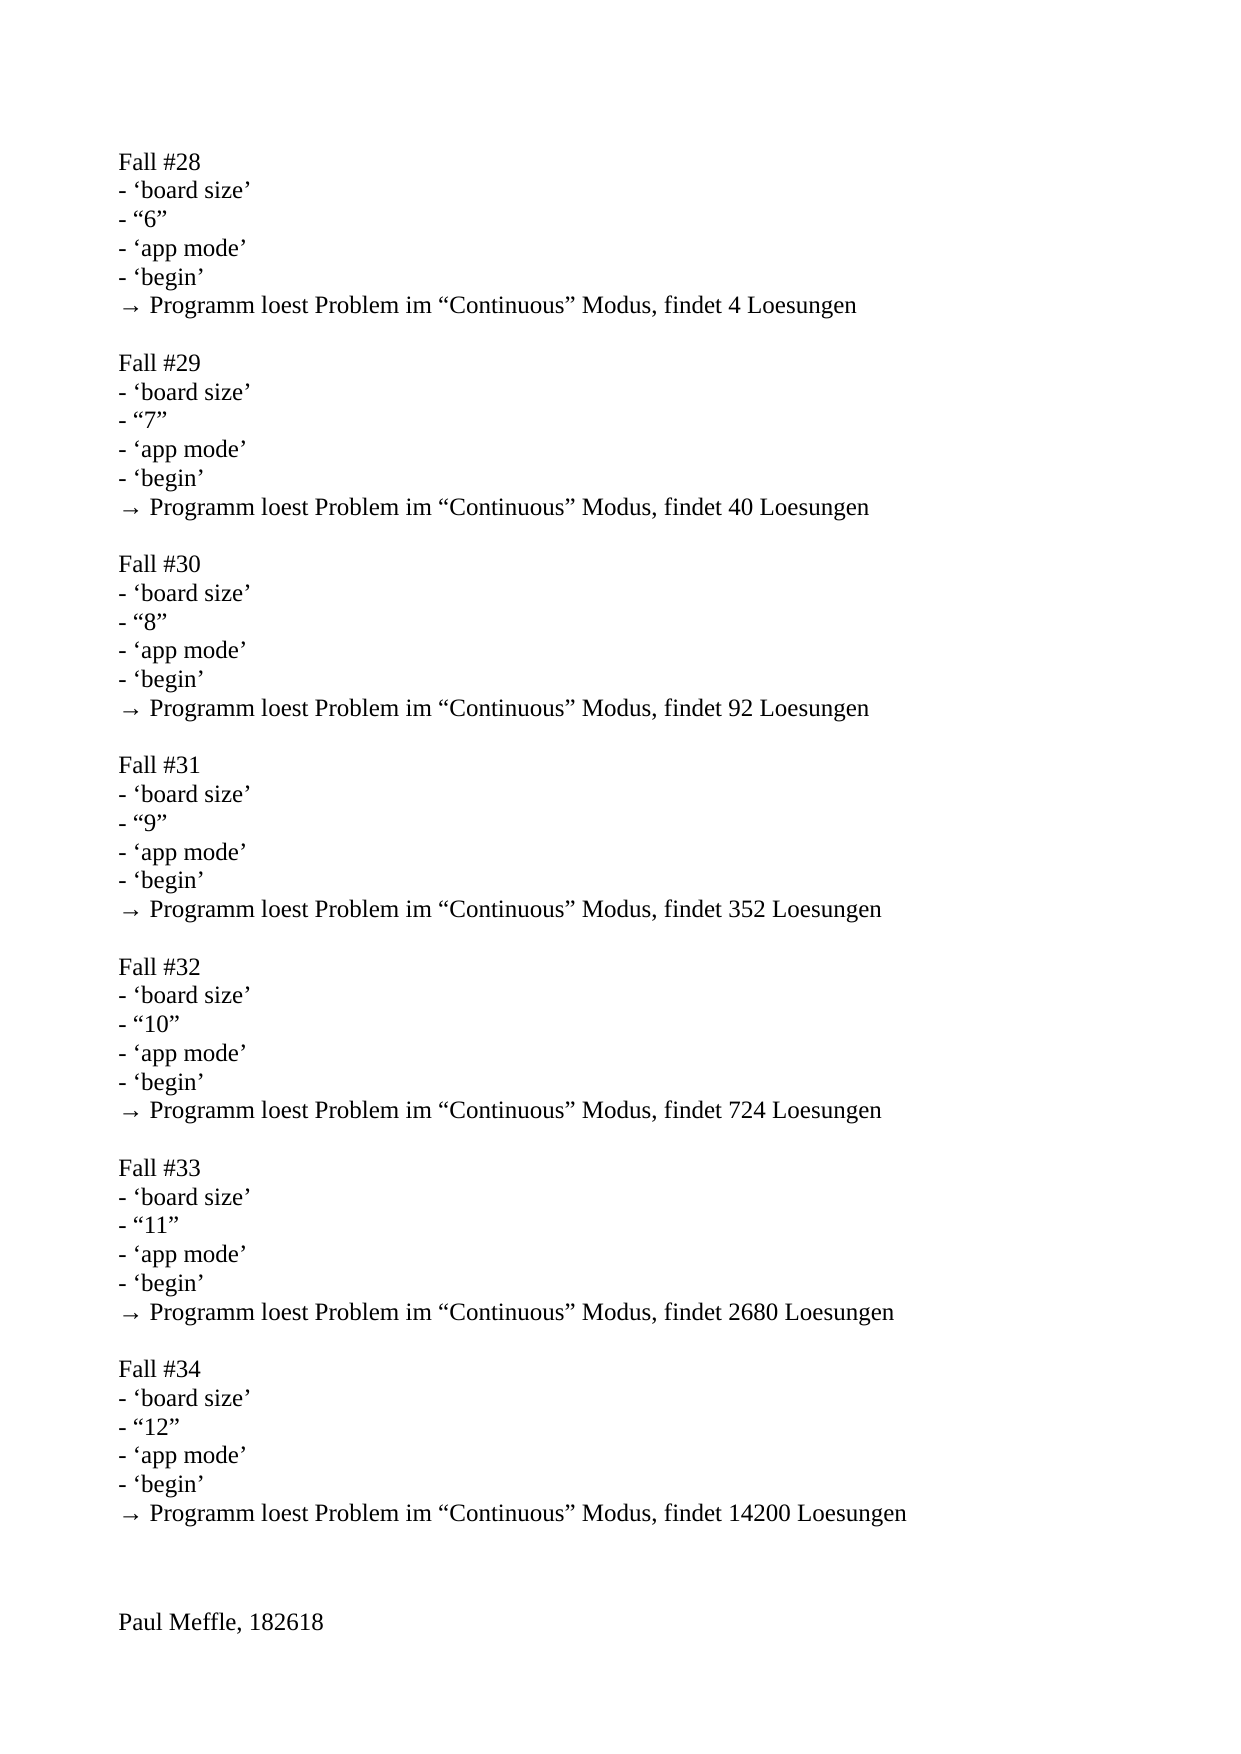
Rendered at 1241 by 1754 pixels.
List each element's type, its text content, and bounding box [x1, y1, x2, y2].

text - “10” [118, 1009, 1122, 1038]
text → Programm loest Problem im “Continuous” Modus, findet 724 Loesungen [118, 1096, 1122, 1124]
text - ‘board size’ [118, 176, 1122, 204]
text - “7” [118, 406, 1122, 434]
text - ‘begin’ [118, 664, 1122, 693]
text - “8” [118, 607, 1122, 636]
text - ‘begin’ [118, 866, 1122, 894]
text - ‘app mode’ [118, 1239, 1122, 1268]
text Fall #32 [118, 952, 1122, 981]
text - ‘app mode’ [118, 636, 1122, 664]
text → Programm loest Problem im “Continuous” Modus, findet 14200 Loesungen [118, 1498, 1122, 1527]
text → Programm loest Problem im “Continuous” Modus, findet 4 Loesungen [118, 291, 1122, 319]
text - ‘begin’ [118, 463, 1122, 492]
text - “6” [118, 204, 1122, 233]
text - ‘board size’ [118, 1182, 1122, 1211]
text - “9” [118, 808, 1122, 837]
text - ‘app mode’ [118, 1441, 1122, 1469]
text Fall #30 [118, 549, 1122, 578]
text Fall #31 [118, 751, 1122, 779]
text - ‘app mode’ [118, 837, 1122, 866]
text - ‘app mode’ [118, 434, 1122, 463]
text → Programm loest Problem im “Continuous” Modus, findet 92 Loesungen [118, 693, 1122, 722]
text - ‘board size’ [118, 779, 1122, 808]
text - “11” [118, 1211, 1122, 1239]
text - ‘board size’ [118, 981, 1122, 1009]
text - ‘begin’ [118, 1067, 1122, 1096]
text Fall #29 [118, 348, 1122, 377]
text - “12” [118, 1412, 1122, 1441]
text Fall #33 [118, 1153, 1122, 1182]
text → Programm loest Problem im “Continuous” Modus, findet 2680 Loesungen [118, 1297, 1122, 1326]
text - ‘board size’ [118, 377, 1122, 406]
text - ‘app mode’ [118, 1038, 1122, 1067]
text → Programm loest Problem im “Continuous” Modus, findet 352 Loesungen [118, 894, 1122, 923]
text - ‘begin’ [118, 1268, 1122, 1297]
text - ‘board size’ [118, 578, 1122, 607]
text - ‘board size’ [118, 1383, 1122, 1412]
text Fall #28 [118, 147, 1122, 176]
text → Programm loest Problem im “Continuous” Modus, findet 40 Loesungen [118, 492, 1122, 521]
text - ‘app mode’ [118, 233, 1122, 262]
text Fall #34 [118, 1354, 1122, 1383]
text - ‘begin’ [118, 1469, 1122, 1498]
text - ‘begin’ [118, 262, 1122, 291]
